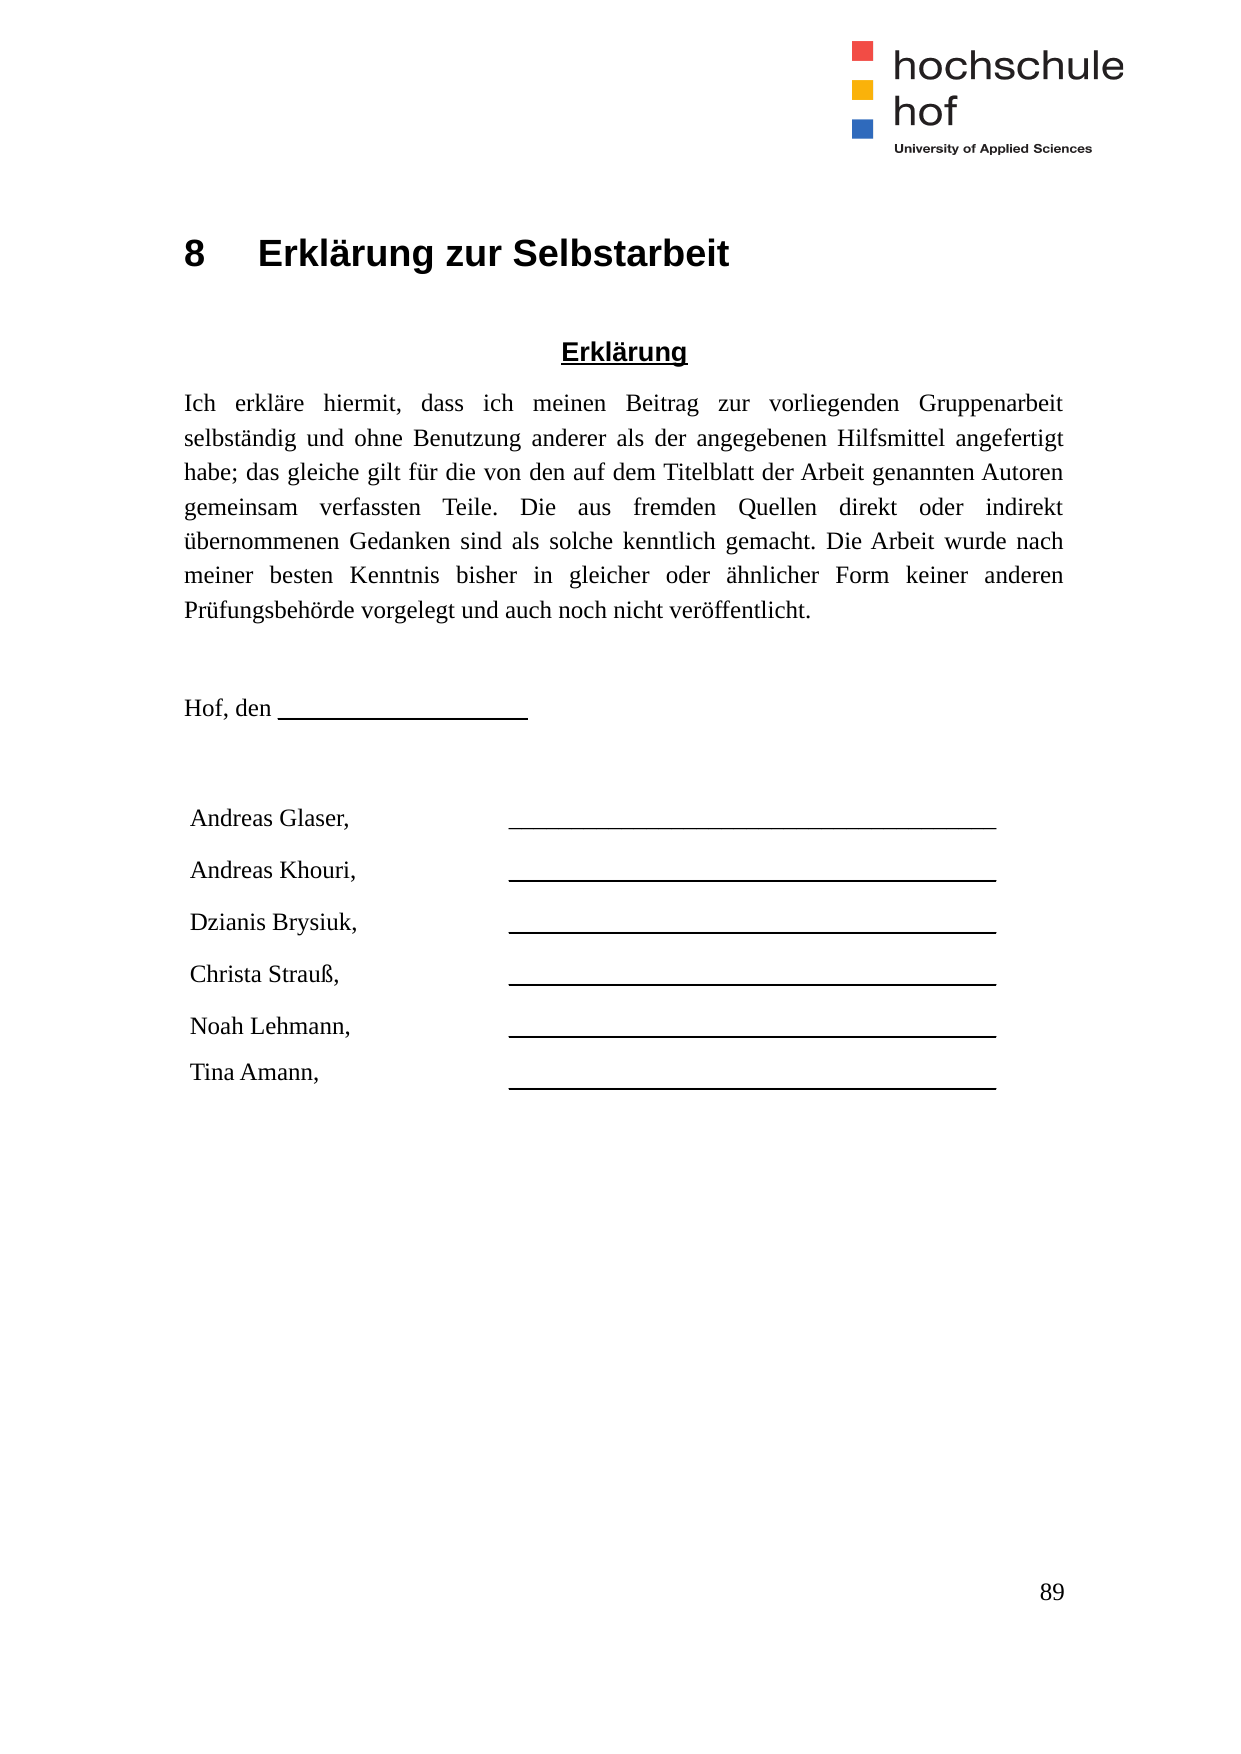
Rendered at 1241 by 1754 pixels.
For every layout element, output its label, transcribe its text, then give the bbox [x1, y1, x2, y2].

table_cell _______________________________________ [503, 948, 1064, 1000]
table_cell _______________________________________ [503, 1000, 1064, 1052]
table_cell _______________________________________ [503, 896, 1064, 948]
table_cell _______________________________________ [503, 1052, 1064, 1104]
table_header Andreas Glaser, [184, 791, 503, 843]
table_cell Tina Amann, [184, 1052, 503, 1104]
text Ich erkläre hiermit, dass ich meinen Beitrag zur vorliegenden Gruppenarbeit selbständig und ohne Benutzung anderer als der angegebenen Hilfsmittel angefertigt habe; das gleiche gilt für die von den auf dem Titelblatt der Arbeit genannten Autoren gemeinsam verfassten Teile. Die aus fremden Quellen direkt oder indirekt übernommenen Gedanken sind als solche kenntlich gemacht. Die Arbeit wurde nach meiner besten Kenntnis bisher in gleicher oder ähnlicher Form keiner anderen Prüfungsbehörde vorgelegt und auch noch nicht veröffentlicht. [184, 388, 1064, 624]
table_cell Noah Lehmann, [184, 1000, 503, 1052]
table_cell Dzianis Brysiuk, [184, 896, 503, 948]
text Erklärung [184, 336, 1064, 367]
table_header _______________________________________ [503, 791, 1064, 843]
subtitle Erklärung zur Selbstarbeit [184, 231, 1064, 274]
table_cell Christa Strauß, [184, 948, 503, 1000]
picture [852, 41, 1124, 155]
text Hof, den ____________________ [184, 693, 1064, 722]
table_cell _______________________________________ [503, 844, 1064, 896]
table_cell Andreas Khouri, [184, 844, 503, 896]
